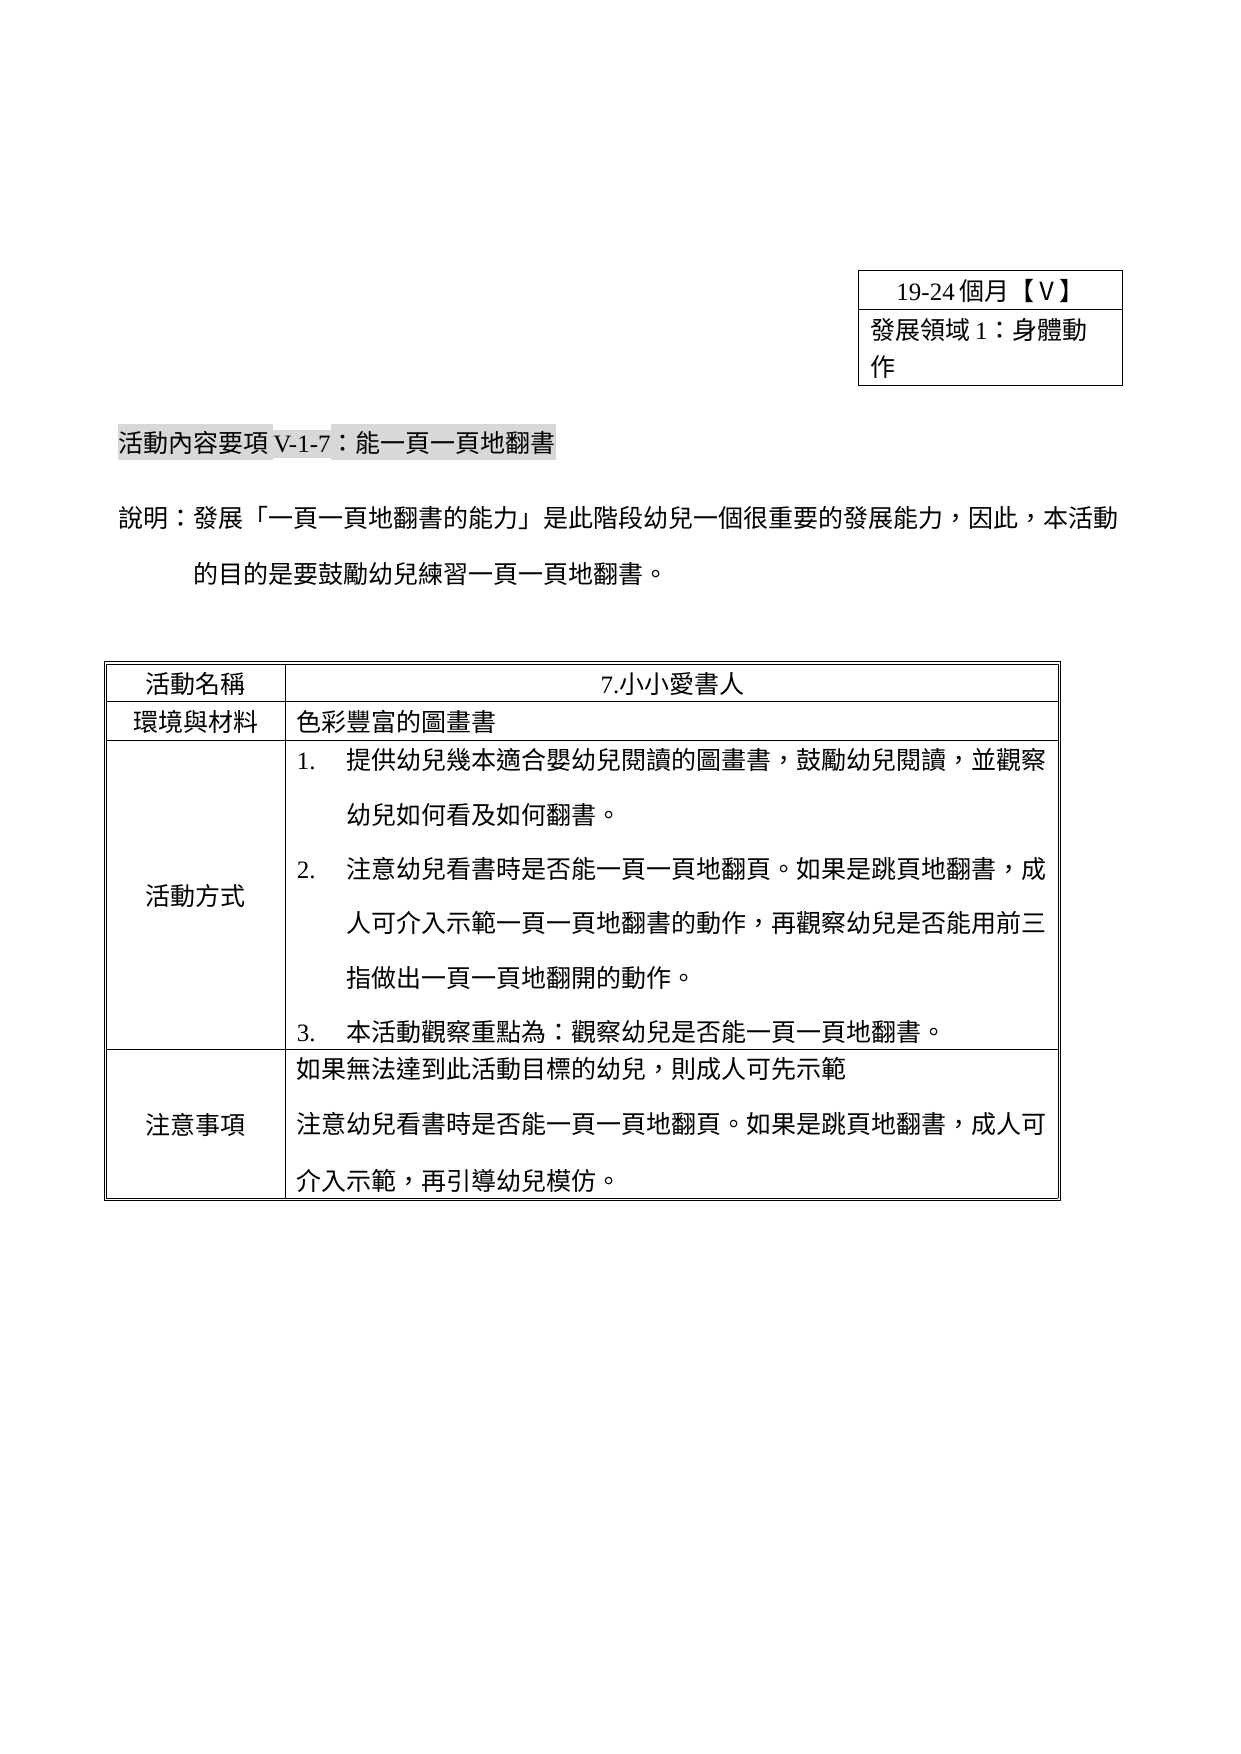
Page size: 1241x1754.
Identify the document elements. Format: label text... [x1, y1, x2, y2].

table_header 19-24個月【Ⅴ】 [859, 271, 1122, 308]
table_cell 如果無法達到此活動目標的幼兒，則成人可先示範 注意幼兒看書時是否能一頁一頁地翻頁。如果是跳頁地翻書，成人可介入示範，再引導幼兒模仿。 [286, 1050, 1058, 1198]
table_header 7.小小愛書人 [286, 665, 1058, 701]
table_cell 色彩豐富的圖畫書 [286, 702, 1058, 740]
text 活動內容要項V-1-7：能一頁一頁地翻書 [118, 423, 1122, 461]
table_cell 發展領域1：身體動作 [859, 310, 1122, 384]
table_cell 提供幼兒幾本適合嬰幼兒閱讀的圖畫書，鼓勵幼兒閱讀，並觀察幼兒如何看及如何翻書。 注意幼兒看書時是否能一頁一頁地翻頁。如果是跳頁地翻書，成人可介入示範一頁一頁地翻書的動作，再觀察幼兒是否能用前三指做出一頁一頁地翻開的動作。 本活動觀察重點為：觀察幼兒是否能一頁一頁地翻書。 [286, 741, 1058, 1049]
table_header 活動名稱 [107, 665, 285, 701]
table_cell 環境與材料 [107, 702, 285, 740]
text 說明：發展「一頁一頁地翻書的能力」是此階段幼兒一個很重要的發展能力，因此，本活動的目的是要鼓勵幼兒練習一頁一頁地翻書。 [118, 498, 1122, 592]
table_cell 注意事項 [107, 1050, 285, 1198]
table_cell 活動方式 [107, 741, 285, 1049]
